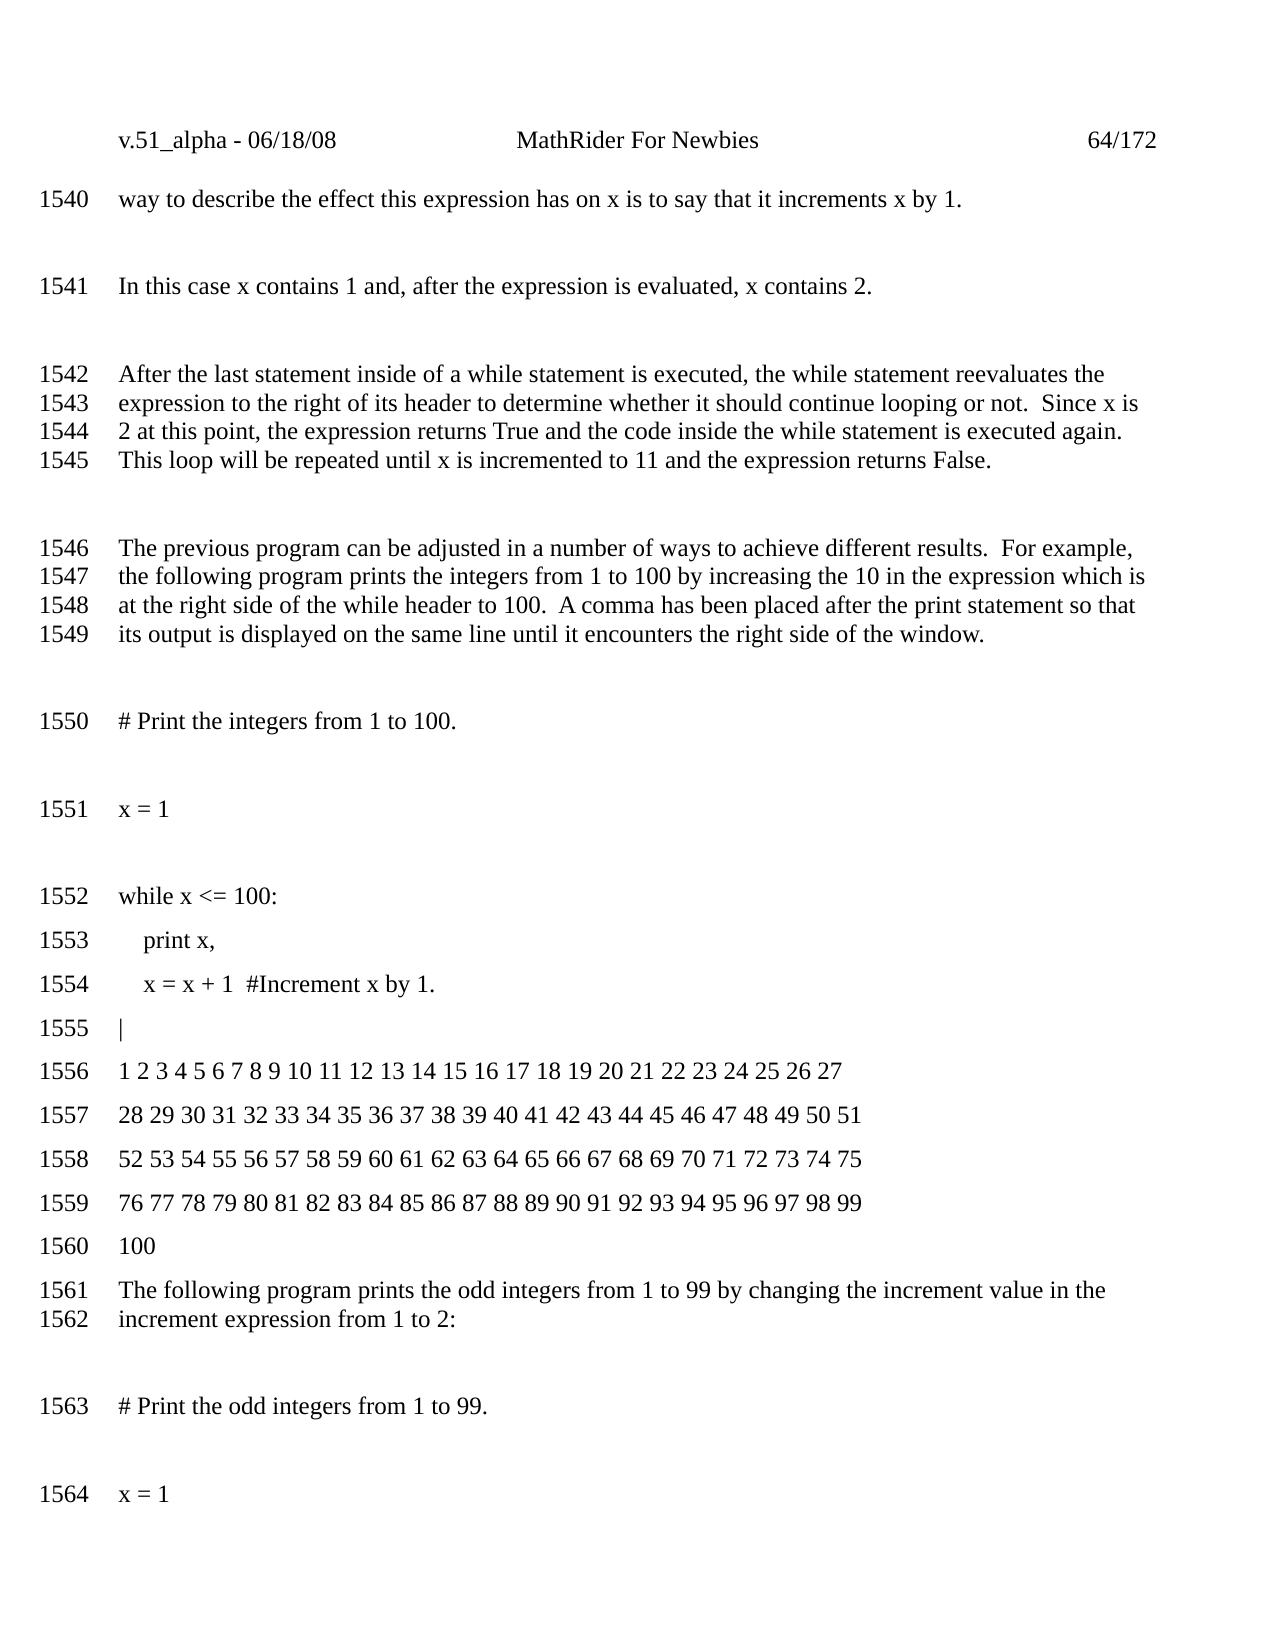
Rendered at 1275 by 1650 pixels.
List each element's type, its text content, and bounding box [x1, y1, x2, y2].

text 100 [118, 1231, 1157, 1260]
text 1 2 3 4 5 6 7 8 9 10 11 12 13 14 15 16 17 18 19 20 21 22 23 24 25 26 27 [118, 1056, 1157, 1085]
text # Print the integers from 1 to 100. [118, 706, 1157, 735]
text | [118, 1013, 1157, 1041]
text The following program prints the odd integers from 1 to 99 by changing the increment value in the increment expression from 1 to 2: [118, 1275, 1157, 1333]
text After the last statement inside of a while statement is executed, the while statement reevaluates the expression to the right of its header to determine whether it should continue looping or not. Since x is 2 at this point, the expression returns True and the code inside the while statement is executed again. This loop will be repeated until x is incremented to 11 and the expression returns False. [118, 359, 1157, 474]
text # Print the odd integers from 1 to 99. [118, 1391, 1157, 1420]
text 28 29 30 31 32 33 34 35 36 37 38 39 40 41 42 43 44 45 46 47 48 49 50 51 [118, 1100, 1157, 1129]
text x = 1 [118, 1479, 1157, 1508]
text 76 77 78 79 80 81 82 83 84 85 86 87 88 89 90 91 92 93 94 95 96 97 98 99 [118, 1188, 1157, 1216]
text 52 53 54 55 56 57 58 59 60 61 62 63 64 65 66 67 68 69 70 71 72 73 74 75 [118, 1144, 1157, 1173]
text way to describe the effect this expression has on x is to say that it increments x by 1. [118, 184, 1157, 213]
text In this case x contains 1 and, after the expression is evaluated, x contains 2. [118, 271, 1157, 300]
text x = 1 [118, 794, 1157, 823]
text print x, [118, 925, 1157, 954]
text x = x + 1 #Increment x by 1. [118, 969, 1157, 998]
text while x <= 100: [118, 881, 1157, 910]
text The previous program can be adjusted in a number of ways to achieve different results. For example, the following program prints the integers from 1 to 100 by increasing the 10 in the expression which is at the right side of the while header to 100. A comma has been placed after the print statement so that its output is displayed on the same line until it encounters the right side of the window. [118, 533, 1157, 648]
